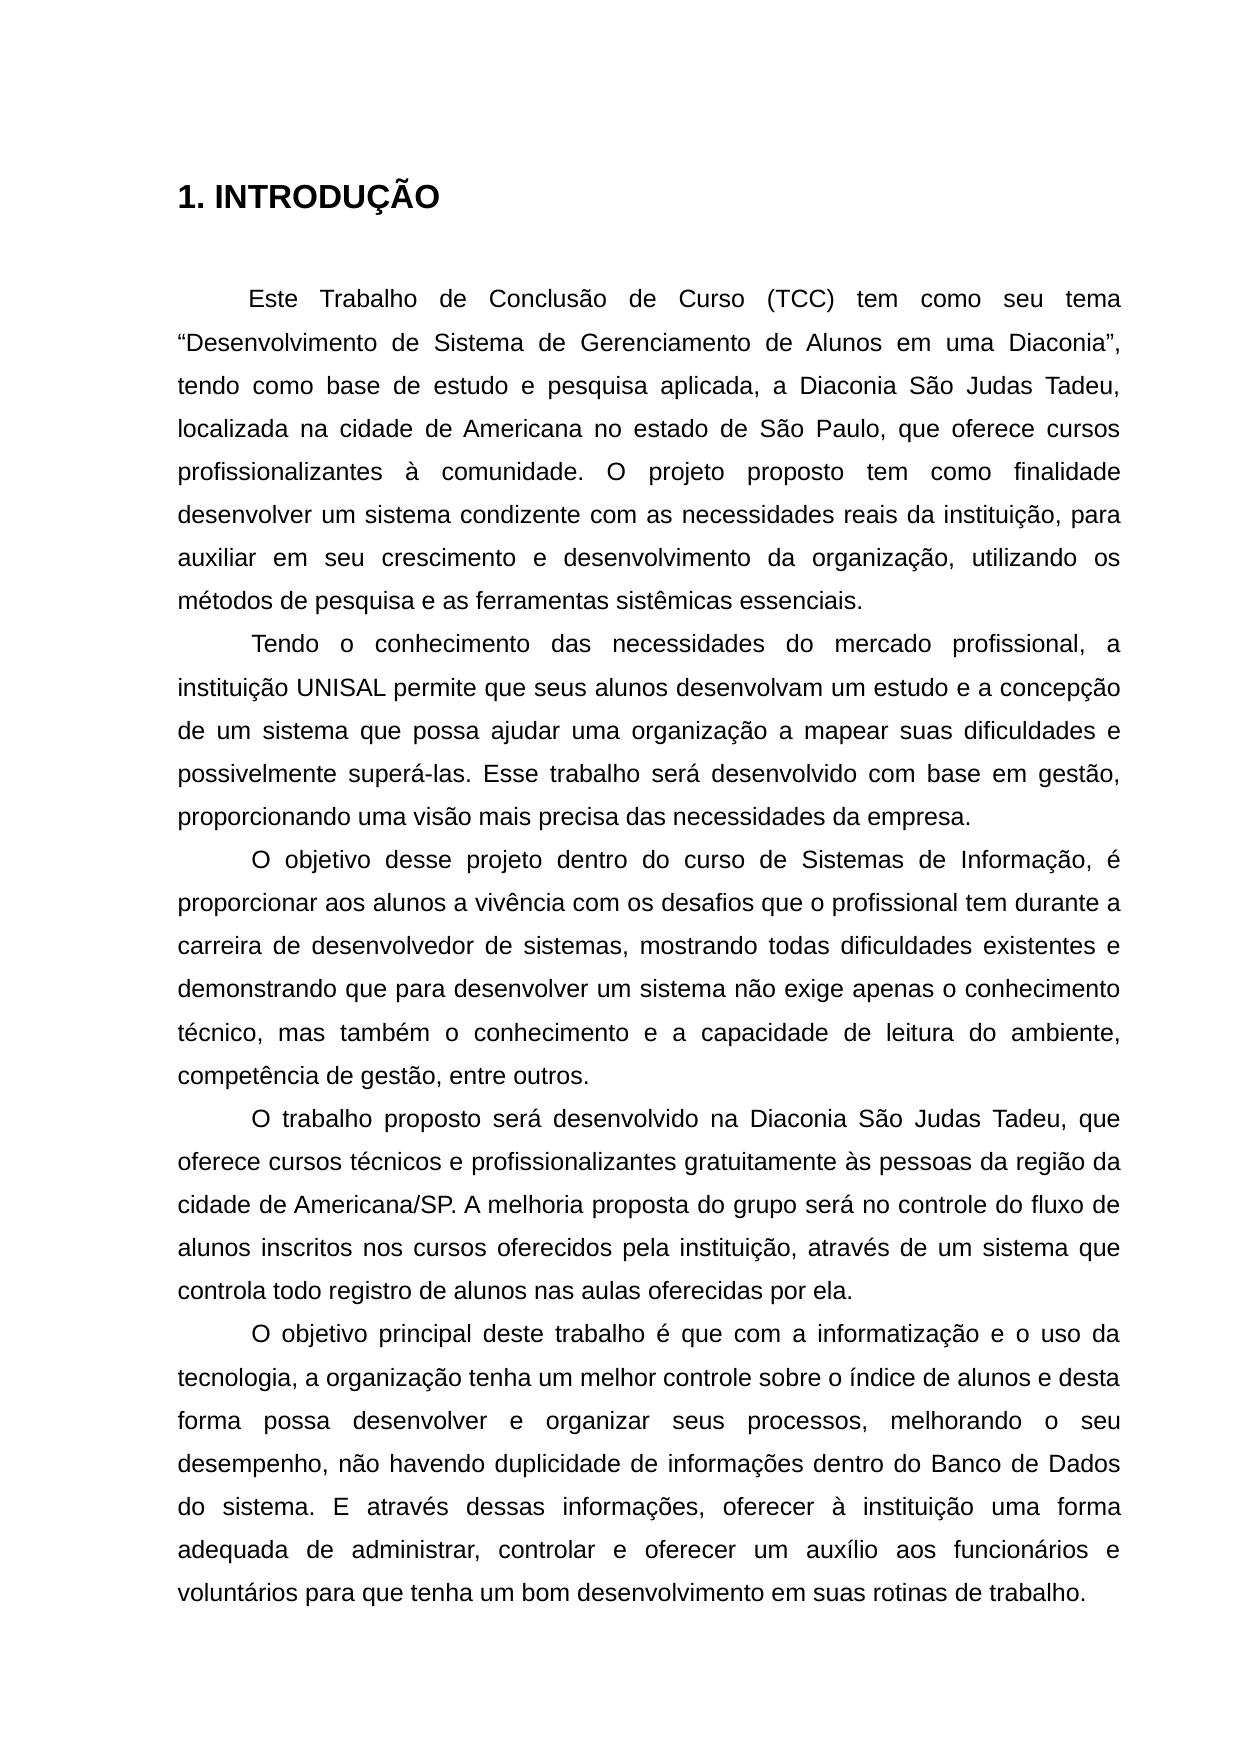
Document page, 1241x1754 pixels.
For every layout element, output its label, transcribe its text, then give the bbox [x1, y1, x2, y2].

text O objetivo principal deste trabalho é que com a informatização e o uso da tecnologia, a organização tenha um melhor controle sobre o índice de alunos e desta forma possa desenvolver e organizar seus processos, melhorando o seu desempenho, não havendo duplicidade de informações dentro do Banco de Dados do sistema. E através dessas informações, oferecer à instituição uma forma adequada de administrar, controlar e oferecer um auxílio aos funcionários e voluntários para que tenha um bom desenvolvimento em suas rotinas de trabalho. [177, 1319, 1122, 1607]
text O objetivo desse projeto dentro do curso de Sistemas de Informação, é proporcionar aos alunos a vivência com os desafios que o profissional tem durante a carreira de desenvolvedor de sistemas, mostrando todas dificuldades existentes e demonstrando que para desenvolver um sistema não exige apenas o conhecimento técnico, mas também o conhecimento e a capacidade de leitura do ambiente, competência de gestão, entre outros. [177, 845, 1122, 1089]
text Tendo o conhecimento das necessidades do mercado profissional, a instituição UNISAL permite que seus alunos desenvolvam um estudo e a concepção de um sistema que possa ajudar uma organização a mapear suas dificuldades e possivelmente superá-las. Esse trabalho será desenvolvido com base em gestão, proporcionando uma visão mais precisa das necessidades da empresa. [177, 629, 1122, 831]
text O trabalho proposto será desenvolvido na Diaconia São Judas Tadeu, que oferece cursos técnicos e profissionalizantes gratuitamente às pessoas da região da cidade de Americana/SP. A melhoria proposta do grupo será no controle do fluxo de alunos inscritos nos cursos oferecidos pela instituição, através de um sistema que controla todo registro de alunos nas aulas oferecidas por ela. [177, 1104, 1122, 1305]
text Este Trabalho de Conclusão de Curso (TCC) tem como seu tema “Desenvolvimento de Sistema de Gerenciamento de Alunos em uma Diaconia”, tendo como base de estudo e pesquisa aplicada, a Diaconia São Judas Tadeu, localizada na cidade de Americana no estado de São Paulo, que oferece cursos profissionalizantes à comunidade. O projeto proposto tem como finalidade desenvolver um sistema condizente com as necessidades reais da instituição, para auxiliar em seu crescimento e desenvolvimento da organização, utilizando os métodos de pesquisa e as ferramentas sistêmicas essenciais. [177, 284, 1122, 615]
subtitle 1. Introdução [177, 177, 1122, 216]
